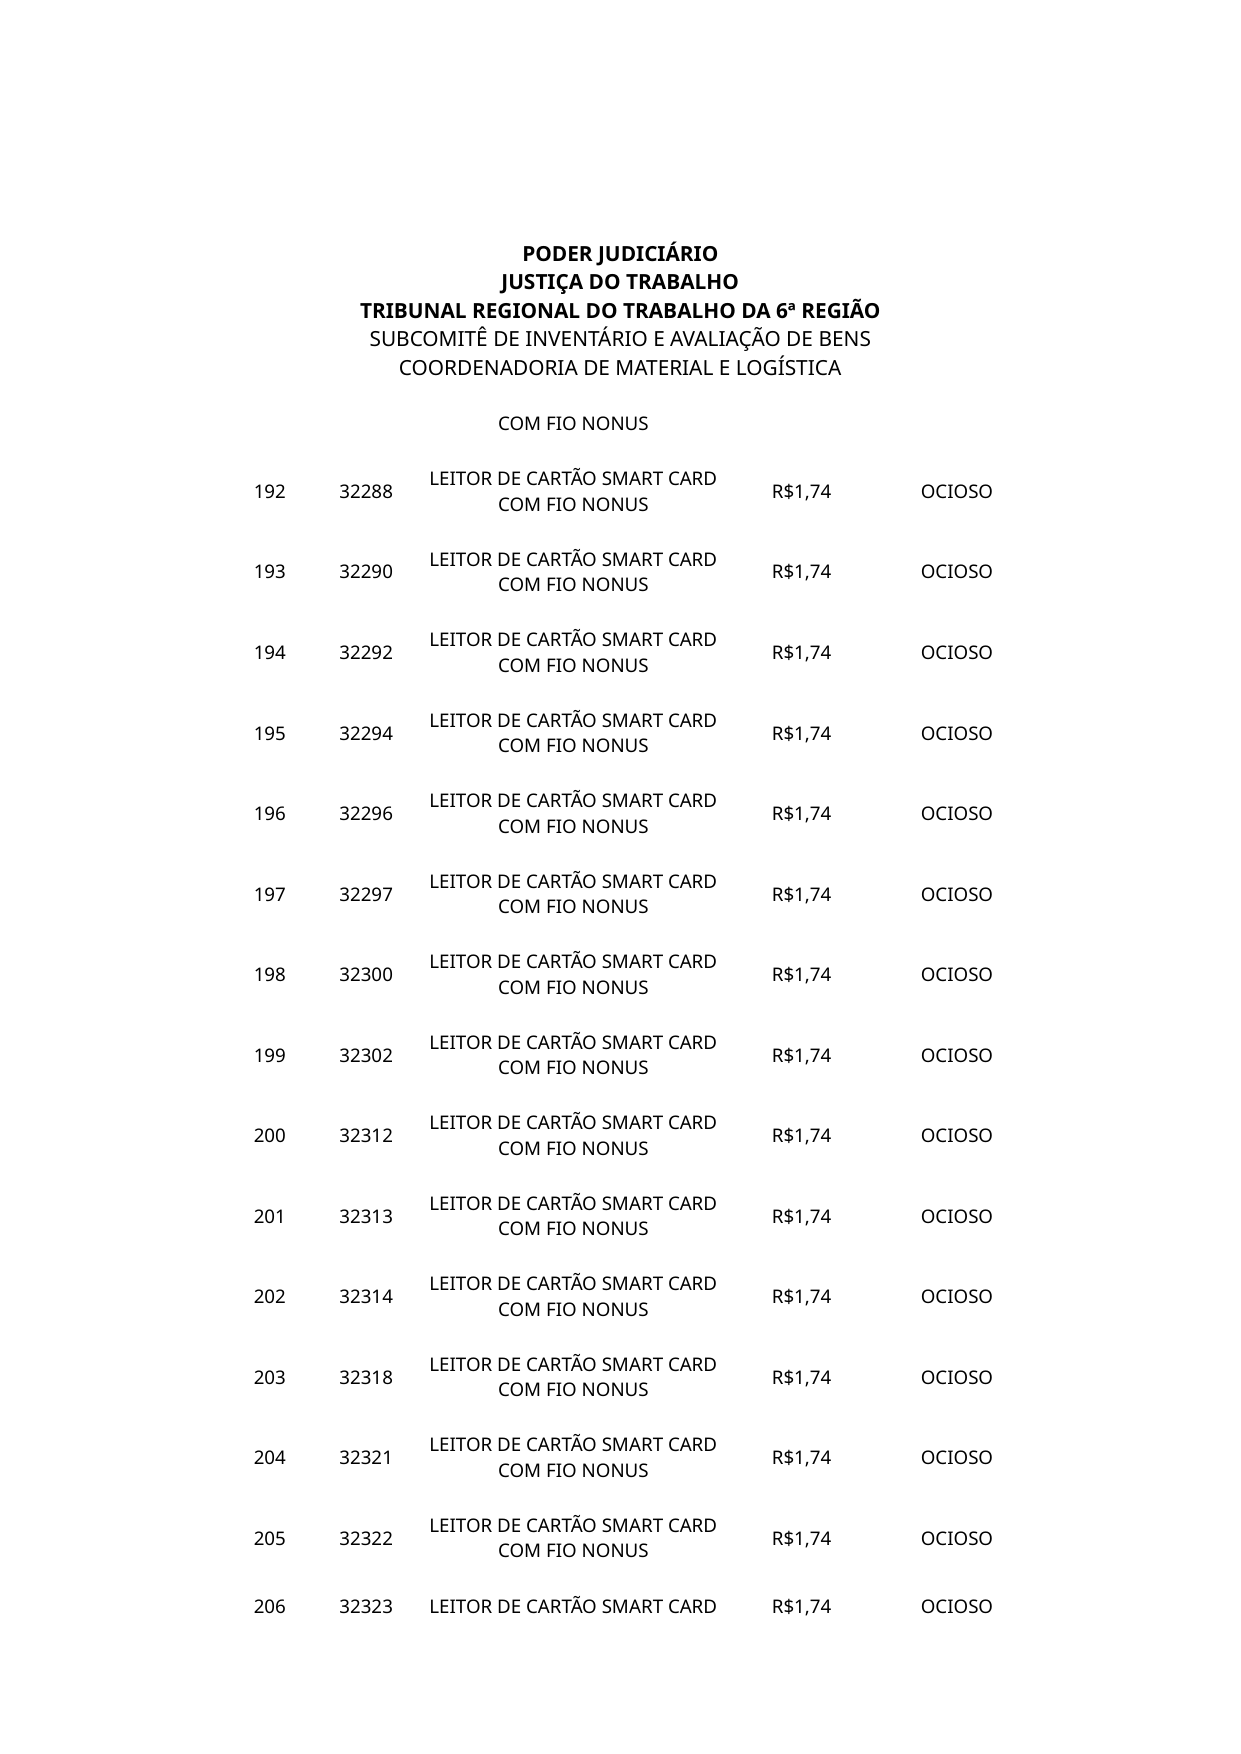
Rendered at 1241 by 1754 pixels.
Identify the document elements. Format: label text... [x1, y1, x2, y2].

table_cell LEITOR DE CARTÃO SMART CARD COM FIO NONUS [418, 1512, 728, 1593]
table_cell 206 [226, 1593, 314, 1619]
table_cell OCIOSO [875, 627, 1039, 707]
table_cell 32297 [314, 868, 418, 949]
table_cell OCIOSO [875, 1029, 1039, 1110]
table_cell OCIOSO [875, 1351, 1039, 1432]
table_cell LEITOR DE CARTÃO SMART CARD COM FIO NONUS [418, 788, 728, 868]
table_cell R$1,74 [728, 949, 874, 1029]
table_cell LEITOR DE CARTÃO SMART CARD COM FIO NONUS [418, 466, 728, 546]
table_cell 32318 [314, 1351, 418, 1432]
table_cell 32292 [314, 627, 418, 707]
table_cell 32314 [314, 1271, 418, 1351]
table_cell LEITOR DE CARTÃO SMART CARD COM FIO NONUS [418, 868, 728, 949]
table_cell R$1,74 [728, 1029, 874, 1110]
table_cell LEITOR DE CARTÃO SMART CARD COM FIO NONUS [418, 1271, 728, 1351]
table_cell R$1,74 [728, 1190, 874, 1271]
table_cell 32322 [314, 1512, 418, 1593]
table_cell 202 [226, 1271, 314, 1351]
table_cell 205 [226, 1512, 314, 1593]
table_cell OCIOSO [875, 546, 1039, 627]
table_cell 32312 [314, 1110, 418, 1190]
table_cell 192 [226, 466, 314, 546]
table_cell LEITOR DE CARTÃO SMART CARD COM FIO NONUS [418, 1432, 728, 1512]
table_cell 32288 [314, 466, 418, 546]
table_cell LEITOR DE CARTÃO SMART CARD [418, 1593, 728, 1619]
table_cell OCIOSO [875, 1593, 1039, 1619]
table_cell [314, 411, 418, 466]
table_cell R$1,74 [728, 868, 874, 949]
table_cell LEITOR DE CARTÃO SMART CARD COM FIO NONUS [418, 1190, 728, 1271]
table_cell 199 [226, 1029, 314, 1110]
table_cell 32323 [314, 1593, 418, 1619]
table_cell 194 [226, 627, 314, 707]
table_cell 197 [226, 868, 314, 949]
table_cell [226, 411, 314, 466]
table_cell R$1,74 [728, 627, 874, 707]
table_cell OCIOSO [875, 868, 1039, 949]
table_cell R$1,74 [728, 466, 874, 546]
table_cell 32300 [314, 949, 418, 1029]
table_cell LEITOR DE CARTÃO SMART CARD COM FIO NONUS [418, 1351, 728, 1432]
table_cell LEITOR DE CARTÃO SMART CARD COM FIO NONUS [418, 1029, 728, 1110]
table_cell R$1,74 [728, 1271, 874, 1351]
table_cell LEITOR DE CARTÃO SMART CARD COM FIO NONUS [418, 949, 728, 1029]
table_cell 201 [226, 1190, 314, 1271]
table_cell OCIOSO [875, 1432, 1039, 1512]
table_cell 198 [226, 949, 314, 1029]
table_cell R$1,74 [728, 1512, 874, 1593]
table_cell R$1,74 [728, 1351, 874, 1432]
table_cell OCIOSO [875, 949, 1039, 1029]
table_cell R$1,74 [728, 1432, 874, 1512]
table_cell R$1,74 [728, 707, 874, 788]
table_cell 32290 [314, 546, 418, 627]
table_cell R$1,74 [728, 546, 874, 627]
table_cell R$1,74 [728, 1110, 874, 1190]
table_cell LEITOR DE CARTÃO SMART CARD COM FIO NONUS [418, 1110, 728, 1190]
table_cell LEITOR DE CARTÃO SMART CARD COM FIO NONUS [418, 627, 728, 707]
table_cell LEITOR DE CARTÃO SMART CARD COM FIO NONUS [418, 546, 728, 627]
table_cell COM FIO NONUS [418, 411, 728, 466]
table_cell 203 [226, 1351, 314, 1432]
table_cell OCIOSO [875, 466, 1039, 546]
table_cell OCIOSO [875, 1512, 1039, 1593]
table_cell R$1,74 [728, 1593, 874, 1619]
table_cell 32321 [314, 1432, 418, 1512]
table_cell LEITOR DE CARTÃO SMART CARD COM FIO NONUS [418, 707, 728, 788]
table_cell 32294 [314, 707, 418, 788]
table_cell 193 [226, 546, 314, 627]
table_cell [875, 411, 1039, 466]
table_cell 32302 [314, 1029, 418, 1110]
table_cell 32313 [314, 1190, 418, 1271]
table_cell OCIOSO [875, 1190, 1039, 1271]
table_cell 196 [226, 788, 314, 868]
table_cell OCIOSO [875, 1110, 1039, 1190]
table_cell 32296 [314, 788, 418, 868]
table_cell R$1,74 [728, 788, 874, 868]
table_cell 204 [226, 1432, 314, 1512]
table_cell OCIOSO [875, 1271, 1039, 1351]
table_cell 200 [226, 1110, 314, 1190]
table_cell [728, 411, 874, 466]
table_cell 195 [226, 707, 314, 788]
table_cell OCIOSO [875, 788, 1039, 868]
table_cell OCIOSO [875, 707, 1039, 788]
